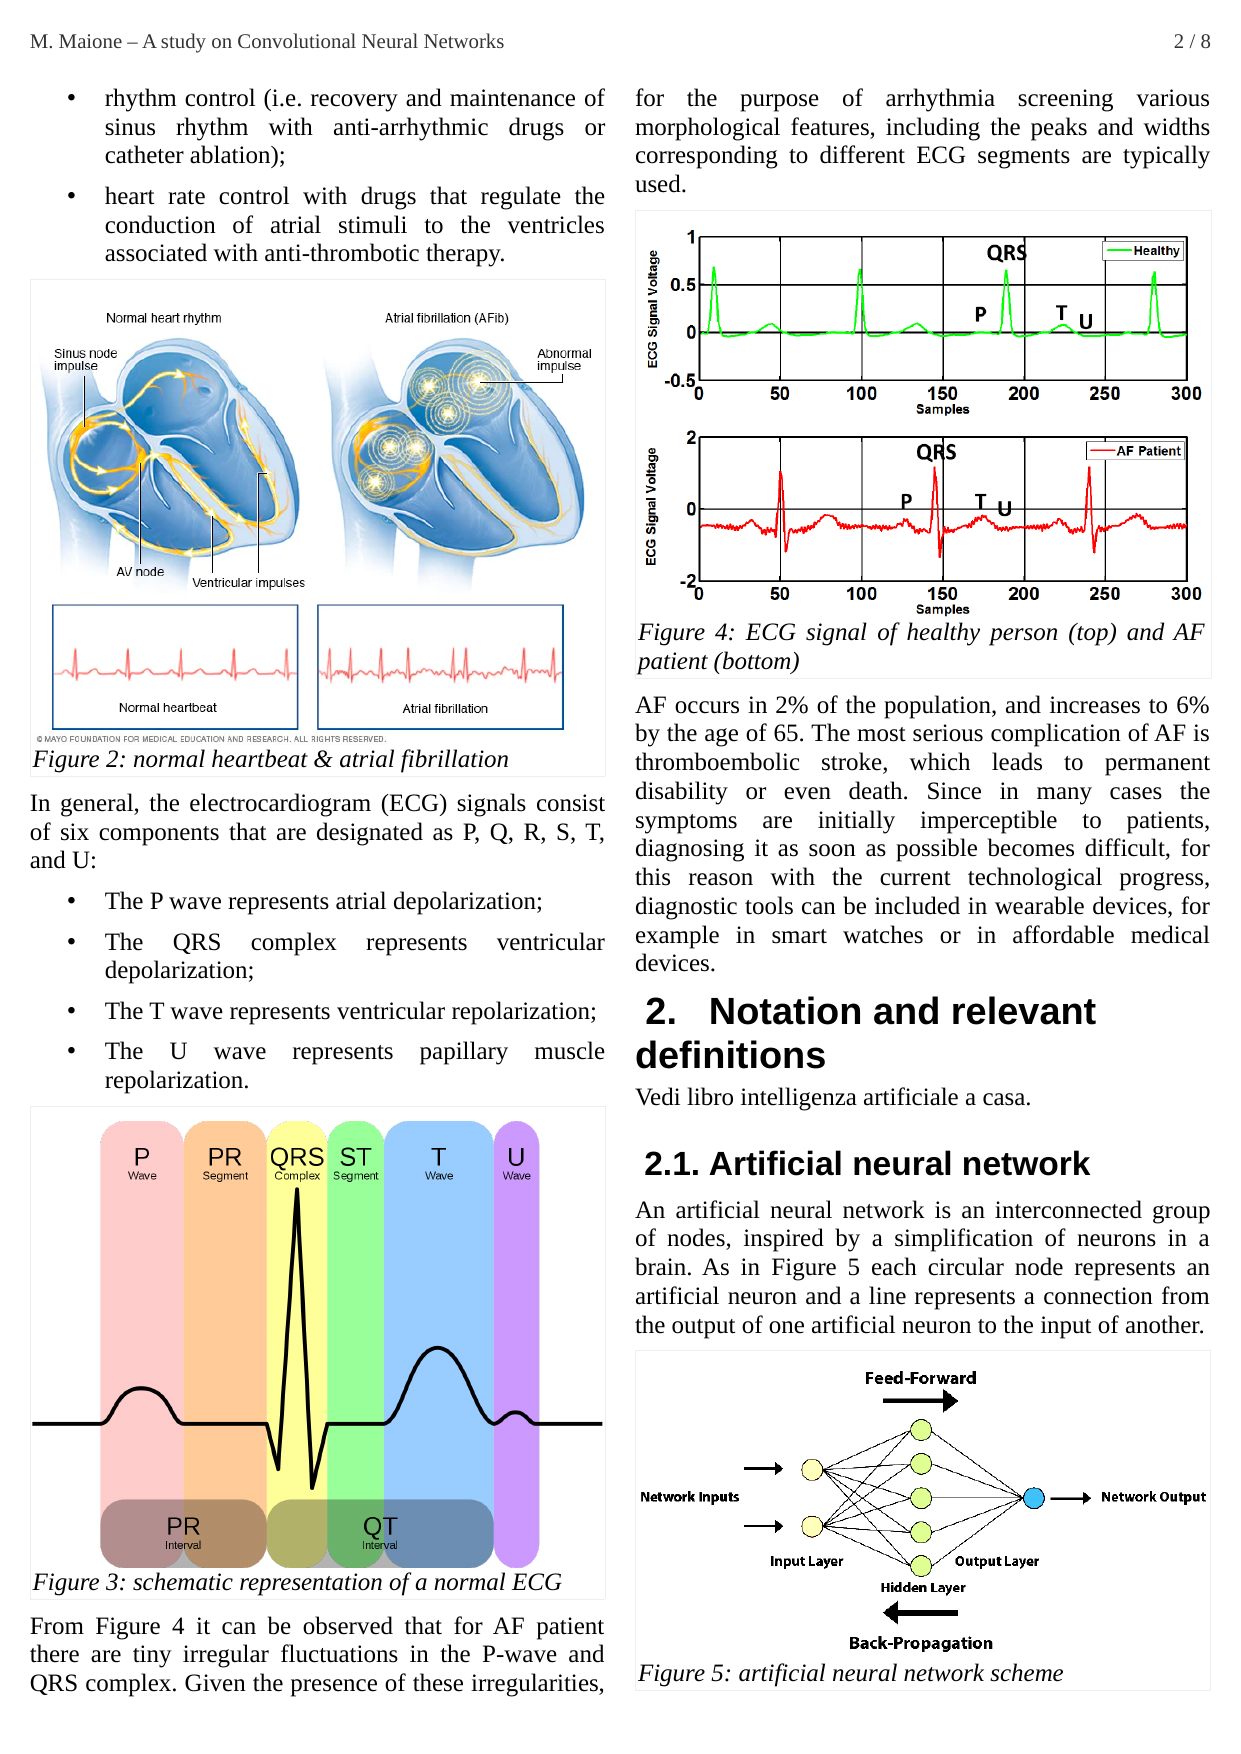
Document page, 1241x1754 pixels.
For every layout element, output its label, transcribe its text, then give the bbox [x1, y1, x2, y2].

picture [637, 225, 1208, 618]
text From Figure 4 it can be observed that for AF patient there are tiny irregular fluctuations in the P-wave and QRS complex. Given the presence of these irregularities, [29, 1611, 605, 1697]
list heart rate control with drugs that regulate the conduction of atrial stimuli to the ventricles associated with anti-thrombotic therapy. [67, 181, 605, 267]
text Figure 2: normal heartbeat & atrial fibrillation [32, 745, 602, 773]
text AF occurs in 2% of the population, and increases to 6% by the age of 65. The most serious complication of AF is thromboembolic stroke, which leads to permanent disability or even death. Since in many cases the symptoms are initially imperceptible to patients, diagnosing it as soon as possible becomes difficult, for this reason with the current technological progress, diagnostic tools can be included in wearable devices, for example in smart watches or in affordable medical devices. [635, 690, 1211, 977]
list The U wave represents papillary muscle repolarization. [67, 1036, 605, 1094]
subtitle Notation and relevant definitions [635, 989, 1211, 1076]
picture [637, 1365, 1208, 1658]
picture [32, 294, 603, 745]
text for the purpose of arrhythmia screening various morphological features, including the peaks and widths corresponding to different ECG segments are typically used. [635, 83, 1211, 198]
text Figure 4: ECG signal of healthy person (top) and AF patient (bottom) [638, 618, 1208, 675]
text Figure 5: artificial neural network scheme [638, 1658, 1208, 1687]
picture [32, 1121, 603, 1568]
list rhythm control (i.e. recovery and maintenance of sinus rhythm with anti-arrhythmic drugs or catheter ablation); [67, 83, 605, 169]
text An artificial neural network is an interconnected group of nodes, inspired by a simplification of neurons in a brain. As in Figure 5 each circular node represents an artificial neuron and a line represents a connection from the output of one artificial neuron to the input of another. [635, 1195, 1211, 1338]
list The P wave represents atrial depolarization; [67, 886, 605, 915]
list The QRS complex represents ventricular depolarization; [67, 927, 605, 984]
list The T wave represents ventricular repolarization; [67, 996, 605, 1024]
text Vedi libro intelligenza artificiale a casa. [635, 1082, 1211, 1111]
text In general, the electrocardiogram (ECG) signals consist of six components that are designated as P, Q, R, S, T, and U: [29, 788, 605, 874]
text Figure 3: schematic representation of a normal ECG [32, 1568, 602, 1596]
subtitle Artificial neural network [635, 1143, 1211, 1182]
